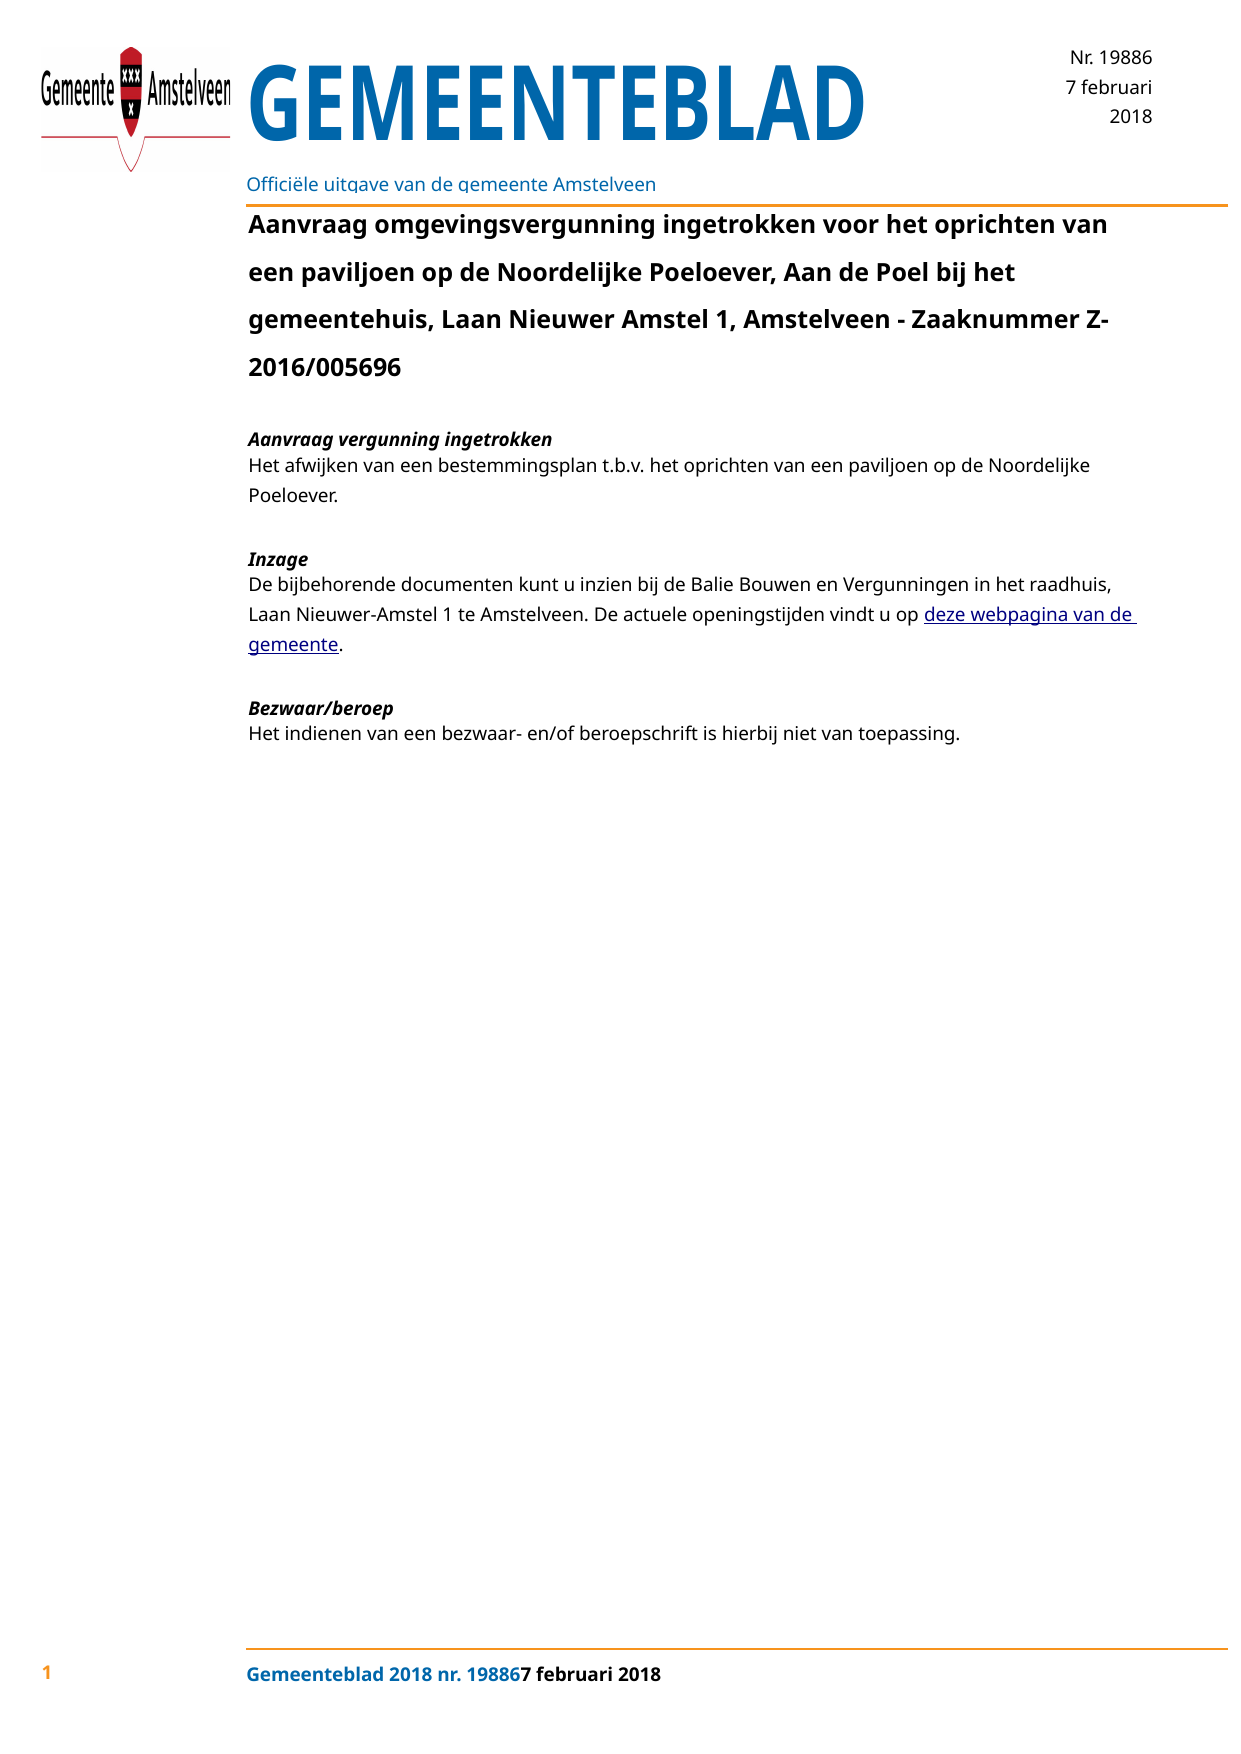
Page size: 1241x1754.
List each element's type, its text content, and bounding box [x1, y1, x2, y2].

text Bezwaar/beroep [248, 695, 1152, 721]
text Het indienen van een bezwaar- en/of beroepschrift is hierbij niet van toepassing. [248, 721, 1152, 746]
text Aanvraag vergunning ingetrokken [248, 427, 1152, 452]
text Aanvraag omgevingsvergunning ingetrokken voor het oprichten van een paviljoen op de Noordelijke Poeloever, Aan de Poel bij het gemeentehuis, Laan Nieuwer Amstel 1, Amstelveen - Zaaknummer Z-2016/005696 [248, 207, 1152, 384]
picture [41, 47, 231, 172]
text Het afwijken van een bestemmingsplan t.b.v. het oprichten van een paviljoen op de Noordelijke Poeloever. [248, 452, 1152, 508]
text De bijbehorende documenten kunt u inzien bij de Balie Bouwen en Vergunningen in het raadhuis, Laan Nieuwer-Amstel 1 te Amstelveen. De actuele openingstijden vindt u op deze webpagina van de gemeente. [248, 572, 1152, 657]
text Inzage [248, 546, 1152, 572]
